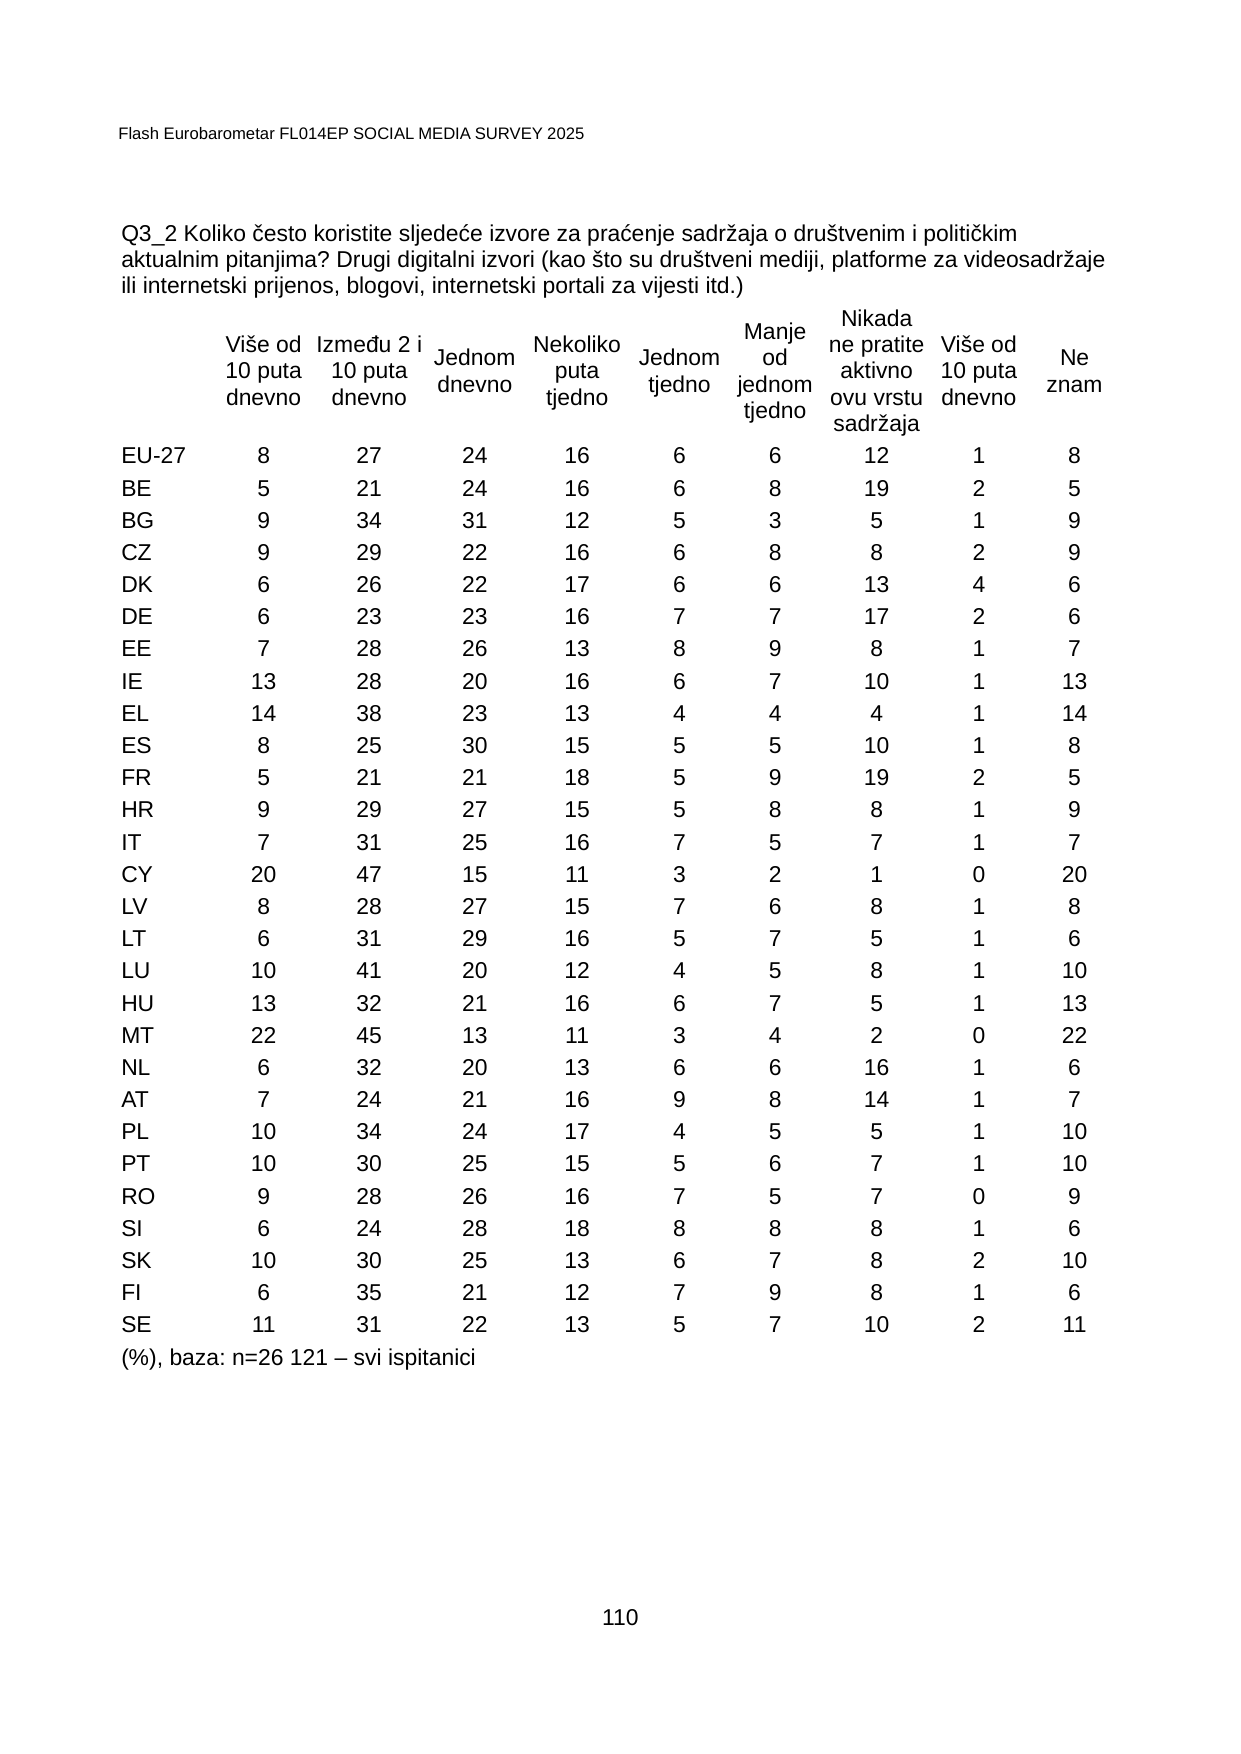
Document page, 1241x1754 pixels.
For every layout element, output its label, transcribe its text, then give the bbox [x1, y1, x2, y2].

table_cell NL [118, 1051, 215, 1083]
table_cell 8 [727, 536, 822, 568]
table_cell 7 [631, 600, 727, 632]
table_cell 6 [727, 1051, 822, 1083]
table_cell 1 [931, 697, 1026, 729]
table_cell 1 [931, 439, 1026, 472]
table_cell 27 [427, 794, 522, 826]
table_cell 27 [311, 439, 427, 472]
table_cell 10 [215, 1148, 311, 1180]
table_cell 29 [311, 794, 427, 826]
table_cell 8 [823, 890, 931, 922]
table_cell 0 [931, 1180, 1026, 1212]
table_cell 13 [523, 1051, 631, 1083]
table_cell 5 [727, 954, 822, 987]
table_cell 7 [215, 826, 311, 858]
table_cell 16 [523, 987, 631, 1019]
table_cell 1 [931, 826, 1026, 858]
table_cell 26 [427, 1180, 522, 1212]
table_cell 12 [823, 439, 931, 472]
table_cell 6 [631, 568, 727, 600]
table_cell 12 [523, 954, 631, 987]
table_cell 8 [215, 729, 311, 761]
table_cell 9 [215, 504, 311, 536]
table_cell 7 [727, 600, 822, 632]
table_cell 15 [427, 858, 522, 890]
table_cell 28 [311, 633, 427, 665]
table_cell 7 [1026, 1083, 1122, 1115]
table_cell 9 [727, 761, 822, 793]
table_header Q3_2 Koliko često koristite sljedeće izvore za praćenje sadržaja o društvenim i političkim aktualnim pitanjima? Drugi digitalni izvori (kao što su društveni mediji, platforme za videosadržaje ili internetski prijenos, blogovi, internetski portali za vijesti itd.) [118, 217, 1122, 302]
table_cell 3 [631, 858, 727, 890]
table_cell 16 [523, 536, 631, 568]
table_cell 31 [311, 1309, 427, 1341]
table_cell 10 [823, 665, 931, 697]
table_cell 30 [427, 729, 522, 761]
table_cell 0 [931, 1019, 1026, 1051]
table_cell 28 [311, 665, 427, 697]
table_cell 11 [523, 1019, 631, 1051]
table_cell 27 [427, 890, 522, 922]
table_cell 16 [523, 472, 631, 504]
table_cell 6 [631, 1244, 727, 1276]
table_cell 13 [1026, 665, 1122, 697]
table_cell 11 [523, 858, 631, 890]
table_cell 8 [215, 890, 311, 922]
table_cell 15 [523, 1148, 631, 1180]
table_cell 22 [215, 1019, 311, 1051]
table_cell 5 [727, 826, 822, 858]
table_cell 14 [1026, 697, 1122, 729]
table_cell 6 [1026, 922, 1122, 954]
table_cell 9 [215, 794, 311, 826]
table_cell 29 [427, 922, 522, 954]
table_cell 10 [215, 1244, 311, 1276]
table_cell 16 [523, 922, 631, 954]
table_cell 3 [631, 1019, 727, 1051]
table_cell 31 [311, 826, 427, 858]
table_cell 1 [931, 1148, 1026, 1180]
table_cell Više od 10 puta dnevno [931, 302, 1026, 439]
table_cell 7 [727, 665, 822, 697]
table_cell Između 2 i 10 puta dnevno [311, 302, 427, 439]
table_cell 6 [727, 890, 822, 922]
table_cell 4 [631, 697, 727, 729]
table_cell 13 [215, 665, 311, 697]
table_cell 25 [427, 1148, 522, 1180]
table_cell 2 [931, 536, 1026, 568]
table_cell 18 [523, 1212, 631, 1244]
table_cell 4 [931, 568, 1026, 600]
table_cell 8 [823, 536, 931, 568]
table_cell 7 [215, 633, 311, 665]
table_cell 13 [427, 1019, 522, 1051]
table_cell 8 [727, 1083, 822, 1115]
table_cell 15 [523, 729, 631, 761]
table_cell LU [118, 954, 215, 987]
table_cell Jednom dnevno [427, 302, 522, 439]
table_cell 1 [931, 954, 1026, 987]
table_cell Ne znam [1026, 302, 1122, 439]
table_cell 10 [823, 729, 931, 761]
table_cell 9 [1026, 1180, 1122, 1212]
table_cell 24 [311, 1083, 427, 1115]
table_cell 7 [823, 826, 931, 858]
table_cell 1 [931, 987, 1026, 1019]
table_cell 8 [727, 794, 822, 826]
table_cell 5 [727, 729, 822, 761]
table_cell 10 [1026, 1244, 1122, 1276]
table_cell 35 [311, 1276, 427, 1308]
table_cell 4 [727, 697, 822, 729]
table_cell 1 [931, 504, 1026, 536]
table_cell 6 [631, 472, 727, 504]
table_cell 7 [1026, 633, 1122, 665]
table_cell FI [118, 1276, 215, 1308]
table_cell DE [118, 600, 215, 632]
table_cell 29 [311, 536, 427, 568]
table_cell 19 [823, 472, 931, 504]
table_cell 20 [427, 665, 522, 697]
table_cell 13 [823, 568, 931, 600]
table_cell 24 [427, 472, 522, 504]
table_cell 28 [311, 890, 427, 922]
table_cell 15 [523, 890, 631, 922]
table_cell 31 [311, 922, 427, 954]
table_cell 6 [631, 987, 727, 1019]
table_cell 9 [215, 536, 311, 568]
table_cell 6 [1026, 1276, 1122, 1308]
table_cell 28 [427, 1212, 522, 1244]
table_cell 8 [631, 1212, 727, 1244]
table_cell 21 [427, 761, 522, 793]
table_cell 25 [427, 826, 522, 858]
table_cell 24 [427, 439, 522, 472]
table_cell 25 [427, 1244, 522, 1276]
table_cell 5 [727, 1115, 822, 1147]
table_cell (%), baza: n=26 121 – svi ispitanici [118, 1341, 1122, 1373]
table_cell 2 [931, 1244, 1026, 1276]
table_cell 14 [823, 1083, 931, 1115]
table_cell 1 [931, 1276, 1026, 1308]
table_cell 6 [215, 1051, 311, 1083]
table_cell 10 [215, 1115, 311, 1147]
table_cell 5 [631, 1148, 727, 1180]
table_cell 7 [823, 1148, 931, 1180]
table_cell 0 [931, 858, 1026, 890]
table_cell 6 [215, 600, 311, 632]
table_cell 10 [215, 954, 311, 987]
table_cell 20 [215, 858, 311, 890]
table_cell Nekoliko puta tjedno [523, 302, 631, 439]
table_cell 8 [823, 1212, 931, 1244]
table_cell 5 [215, 761, 311, 793]
table_cell 13 [523, 1244, 631, 1276]
table_cell 23 [427, 697, 522, 729]
table_cell 8 [631, 633, 727, 665]
table_cell 16 [523, 1083, 631, 1115]
table_cell 21 [311, 761, 427, 793]
table_cell 25 [311, 729, 427, 761]
table_cell 5 [823, 504, 931, 536]
table_cell 6 [727, 439, 822, 472]
table_cell 6 [631, 536, 727, 568]
table_cell 10 [1026, 1148, 1122, 1180]
table_cell 20 [1026, 858, 1122, 890]
table_cell 6 [215, 568, 311, 600]
table_cell LV [118, 890, 215, 922]
table_cell 20 [427, 1051, 522, 1083]
table_cell 26 [427, 633, 522, 665]
table_cell SK [118, 1244, 215, 1276]
table_cell 7 [727, 1309, 822, 1341]
table_cell 10 [823, 1309, 931, 1341]
table_cell 16 [823, 1051, 931, 1083]
table_cell 8 [823, 633, 931, 665]
table_cell 15 [523, 794, 631, 826]
table_cell 7 [631, 1180, 727, 1212]
table_cell EE [118, 633, 215, 665]
table_cell 3 [727, 504, 822, 536]
table_cell 8 [1026, 729, 1122, 761]
table_cell EL [118, 697, 215, 729]
table_cell 5 [215, 472, 311, 504]
table_cell 2 [931, 1309, 1026, 1341]
table_cell Više od 10 puta dnevno [215, 302, 311, 439]
table_cell LT [118, 922, 215, 954]
table_cell 7 [631, 826, 727, 858]
table_cell 6 [1026, 1212, 1122, 1244]
table_cell 7 [631, 1276, 727, 1308]
table_cell 5 [631, 1309, 727, 1341]
table_cell 1 [931, 1115, 1026, 1147]
table_cell 21 [311, 472, 427, 504]
table_cell AT [118, 1083, 215, 1115]
table_cell [118, 302, 215, 439]
table_cell 1 [931, 1083, 1026, 1115]
table_cell 5 [1026, 761, 1122, 793]
table_cell RO [118, 1180, 215, 1212]
table_cell 8 [823, 1276, 931, 1308]
table_cell 24 [427, 1115, 522, 1147]
table_cell 1 [931, 794, 1026, 826]
table_cell 23 [427, 600, 522, 632]
table_cell 5 [631, 922, 727, 954]
table_cell PT [118, 1148, 215, 1180]
table_cell 4 [631, 954, 727, 987]
table_cell 12 [523, 504, 631, 536]
table_cell 8 [823, 954, 931, 987]
table_cell 2 [931, 761, 1026, 793]
table_cell 16 [523, 1180, 631, 1212]
table_cell 6 [631, 665, 727, 697]
table_cell 34 [311, 1115, 427, 1147]
table_cell 2 [727, 858, 822, 890]
table_cell 20 [427, 954, 522, 987]
table_cell 7 [1026, 826, 1122, 858]
table_cell SI [118, 1212, 215, 1244]
table_cell 1 [823, 858, 931, 890]
table_cell 9 [727, 1276, 822, 1308]
table_cell 23 [311, 600, 427, 632]
table_cell 38 [311, 697, 427, 729]
table_cell 8 [1026, 890, 1122, 922]
table_cell 10 [1026, 954, 1122, 987]
table_cell 5 [823, 987, 931, 1019]
table_cell 6 [631, 1051, 727, 1083]
table_cell 5 [631, 729, 727, 761]
table_cell 2 [931, 472, 1026, 504]
table_cell 4 [823, 697, 931, 729]
table_cell 8 [215, 439, 311, 472]
table_cell 24 [311, 1212, 427, 1244]
table_cell 31 [427, 504, 522, 536]
table_cell 1 [931, 633, 1026, 665]
table_cell 9 [631, 1083, 727, 1115]
table_cell 5 [1026, 472, 1122, 504]
table_cell 32 [311, 987, 427, 1019]
table_cell 26 [311, 568, 427, 600]
table_cell 6 [727, 1148, 822, 1180]
table_cell 9 [1026, 536, 1122, 568]
table_cell 21 [427, 987, 522, 1019]
table_cell 5 [823, 922, 931, 954]
table_cell 5 [631, 761, 727, 793]
table_cell 2 [931, 600, 1026, 632]
table_cell 13 [215, 987, 311, 1019]
table_cell 6 [727, 568, 822, 600]
table_cell 21 [427, 1083, 522, 1115]
table_cell 13 [523, 697, 631, 729]
table_cell 22 [427, 536, 522, 568]
table_cell Jednom tjedno [631, 302, 727, 439]
table_cell 17 [523, 1115, 631, 1147]
table_cell 1 [931, 922, 1026, 954]
table_cell HR [118, 794, 215, 826]
table_cell 22 [427, 1309, 522, 1341]
table_cell 16 [523, 665, 631, 697]
table_cell 1 [931, 1212, 1026, 1244]
table_cell 9 [1026, 794, 1122, 826]
table_cell 7 [727, 1244, 822, 1276]
table_cell 4 [727, 1019, 822, 1051]
table_cell 22 [1026, 1019, 1122, 1051]
table_cell 22 [427, 568, 522, 600]
table_cell 7 [631, 890, 727, 922]
table_cell 8 [823, 794, 931, 826]
table_cell 6 [215, 1212, 311, 1244]
table_cell 6 [1026, 600, 1122, 632]
table_cell 12 [523, 1276, 631, 1308]
table_cell 5 [823, 1115, 931, 1147]
table_cell 8 [1026, 439, 1122, 472]
table_cell 21 [427, 1276, 522, 1308]
table_cell 8 [727, 1212, 822, 1244]
table_cell 6 [215, 1276, 311, 1308]
table_cell 13 [523, 633, 631, 665]
table_cell 19 [823, 761, 931, 793]
table_cell 1 [931, 890, 1026, 922]
table_cell 8 [727, 472, 822, 504]
table_cell 10 [1026, 1115, 1122, 1147]
table_cell 1 [931, 1051, 1026, 1083]
table_cell BE [118, 472, 215, 504]
table_cell Manje od jednom tjedno [727, 302, 822, 439]
table_cell ES [118, 729, 215, 761]
table_cell 7 [823, 1180, 931, 1212]
table_cell 6 [631, 439, 727, 472]
table_cell 5 [631, 504, 727, 536]
table_cell 1 [931, 729, 1026, 761]
table_cell 17 [823, 600, 931, 632]
table_cell 9 [215, 1180, 311, 1212]
table_cell 13 [1026, 987, 1122, 1019]
table_cell 7 [727, 987, 822, 1019]
table_cell 18 [523, 761, 631, 793]
table_cell 16 [523, 826, 631, 858]
table_cell 4 [631, 1115, 727, 1147]
table_cell 6 [215, 922, 311, 954]
table_cell 11 [1026, 1309, 1122, 1341]
table_cell 32 [311, 1051, 427, 1083]
table_cell 7 [215, 1083, 311, 1115]
table_cell 17 [523, 568, 631, 600]
table_cell MT [118, 1019, 215, 1051]
table_cell BG [118, 504, 215, 536]
table_cell 8 [823, 1244, 931, 1276]
table_cell IE [118, 665, 215, 697]
table_cell PL [118, 1115, 215, 1147]
table_cell CY [118, 858, 215, 890]
table_cell 7 [727, 922, 822, 954]
table_cell 16 [523, 439, 631, 472]
table_cell 11 [215, 1309, 311, 1341]
table_cell 13 [523, 1309, 631, 1341]
table_cell 45 [311, 1019, 427, 1051]
table_cell 28 [311, 1180, 427, 1212]
table_cell 30 [311, 1244, 427, 1276]
table_cell 47 [311, 858, 427, 890]
table_cell 6 [1026, 1051, 1122, 1083]
table_cell DK [118, 568, 215, 600]
table_cell 30 [311, 1148, 427, 1180]
table_cell 41 [311, 954, 427, 987]
table_cell IT [118, 826, 215, 858]
table_cell SE [118, 1309, 215, 1341]
table_cell 9 [727, 633, 822, 665]
table_cell 14 [215, 697, 311, 729]
table_cell 9 [1026, 504, 1122, 536]
table_cell 2 [823, 1019, 931, 1051]
table_cell 6 [1026, 568, 1122, 600]
table_cell EU-27 [118, 439, 215, 472]
table_cell 1 [931, 665, 1026, 697]
table_cell 34 [311, 504, 427, 536]
table_cell Nikada ne pratite aktivno ovu vrstu sadržaja [823, 302, 931, 439]
table_cell 5 [727, 1180, 822, 1212]
table_cell 16 [523, 600, 631, 632]
table_cell HU [118, 987, 215, 1019]
table_cell CZ [118, 536, 215, 568]
table_cell 5 [631, 794, 727, 826]
table_cell FR [118, 761, 215, 793]
